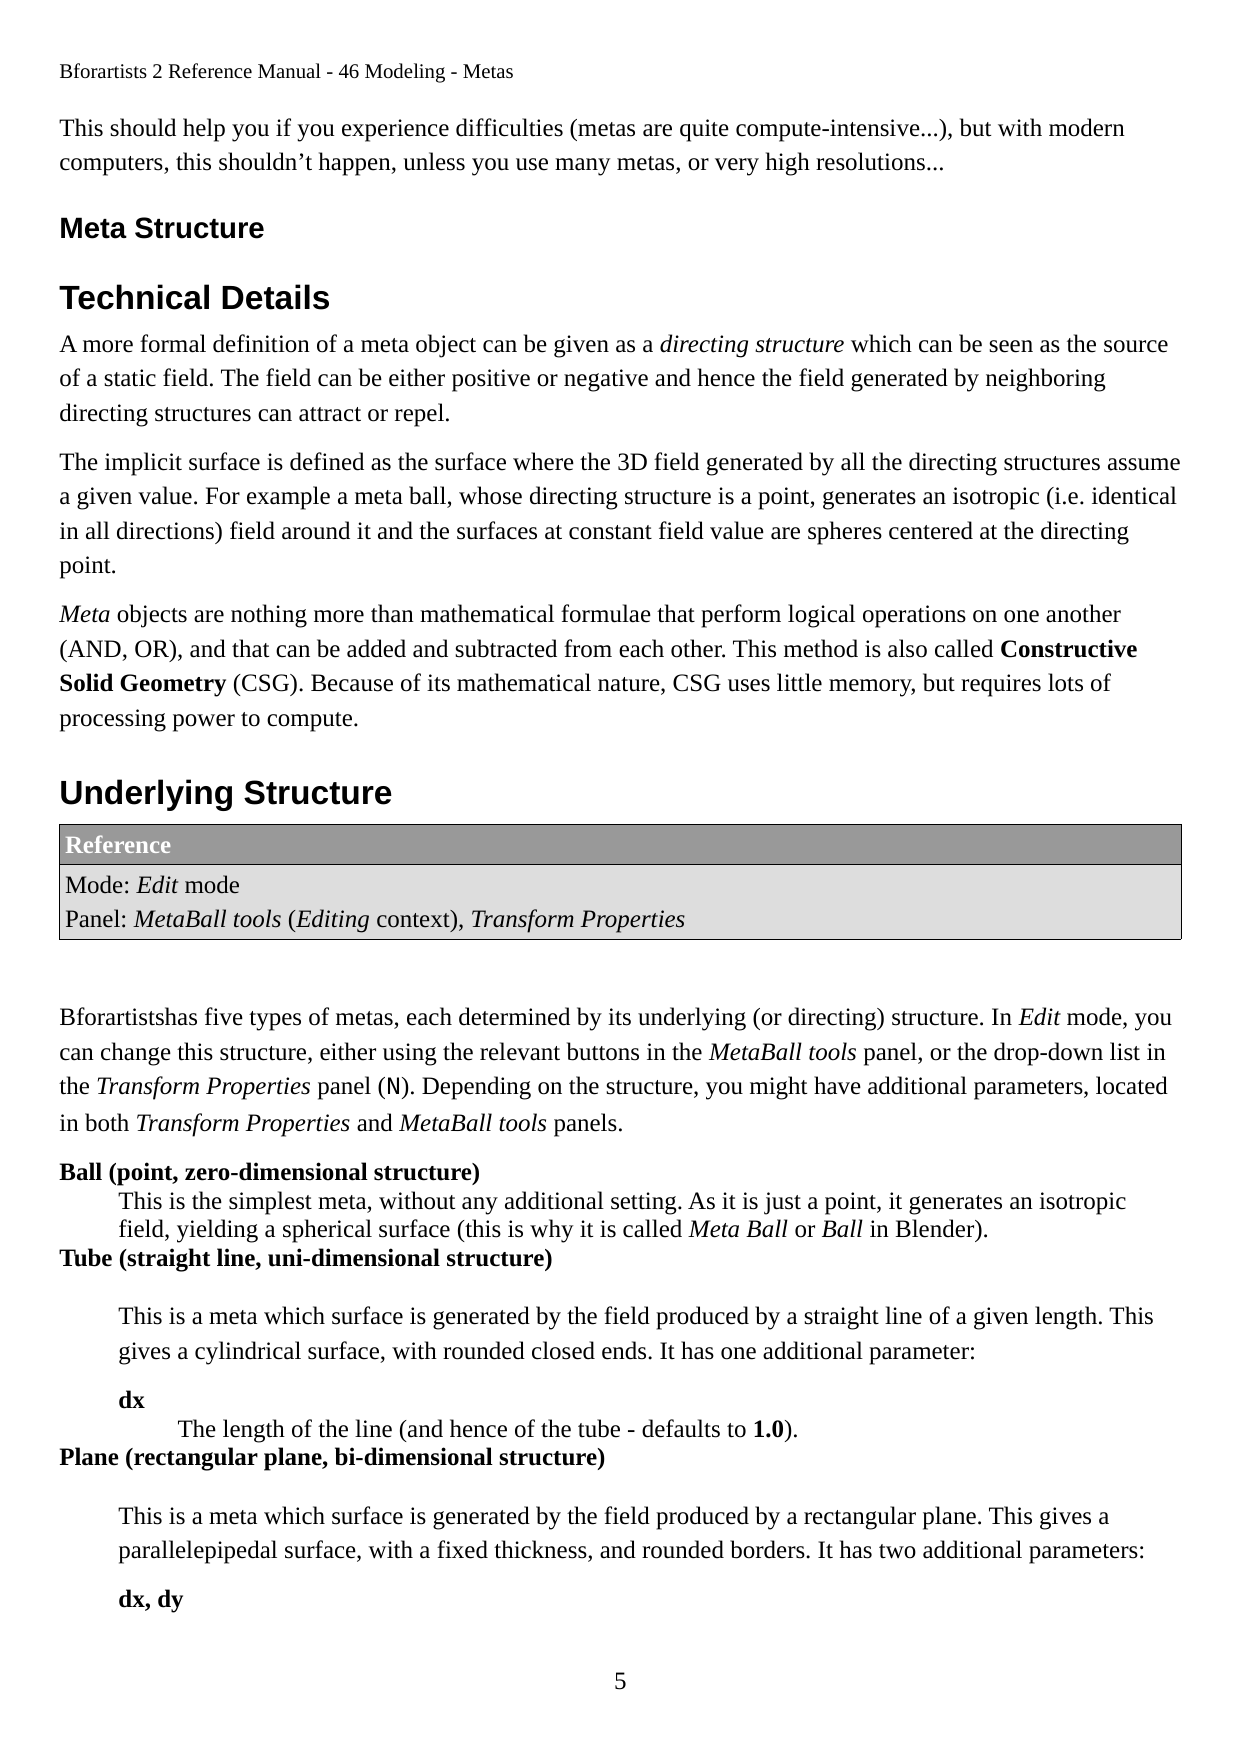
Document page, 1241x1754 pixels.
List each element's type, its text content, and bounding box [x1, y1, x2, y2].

table_header Reference [60, 825, 1181, 864]
text Meta objects are nothing more than mathematical formulae that perform logical operations on one another (AND, OR), and that can be added and subtracted from each other. This method is also called Constructive Solid Geometry (CSG). Because of its mathematical nature, CSG uses little memory, but requires lots of processing power to compute. [59, 599, 1181, 732]
subtitle Underlying Structure [59, 773, 1181, 811]
subtitle dx [118, 1385, 1181, 1414]
table_cell Mode: Edit mode Panel: MetaBall tools (Editing context), Transform Properties [60, 865, 1181, 939]
subtitle Plane (rectangular plane, bi-dimensional structure) [59, 1442, 1181, 1471]
subtitle Meta Structure [59, 211, 1181, 244]
list The length of the line (and hence of the tube - defaults to 1.0). [177, 1414, 1181, 1442]
text A more formal definition of a meta object can be given as a directing structure which can be seen as the source of a static field. The field can be either positive or negative and hence the field generated by neighboring directing structures can attract or repel. [59, 329, 1181, 427]
text This is a meta which surface is generated by the field produced by a rectangular plane. This gives a parallelepipedal surface, with a fixed thickness, and rounded borders. It has two additional parameters: [118, 1501, 1181, 1564]
text The implicit surface is defined as the surface where the 3D field generated by all the directing structures assume a given value. For example a meta ball, whose directing structure is a point, generates an isotropic (i.e. identical in all directions) field around it and the surfaces at constant field value are spheres centered at the directing point. [59, 447, 1181, 579]
text This is a meta which surface is generated by the field produced by a straight line of a given length. This gives a cylindrical surface, with rounded closed ends. It has one additional parameter: [118, 1301, 1181, 1365]
text Bforartistshas five types of metas, each determined by its underlying (or directing) structure. In Edit mode, you can change this structure, either using the relevant buttons in the MetaBall tools panel, or the drop-down list in the Transform Properties panel (N). Depending on the structure, you might have additional parameters, located in both Transform Properties and MetaBall tools panels. [59, 1002, 1181, 1137]
subtitle Ball (point, zero-dimensional structure) [59, 1157, 1181, 1186]
text This should help you if you experience difficulties (metas are quite compute-intensive...), but with modern computers, this shouldn’t happen, unless you use many metas, or very high resolutions... [59, 113, 1181, 176]
list This is the simplest meta, without any additional setting. As it is just a point, it generates an isotropic field, yielding a spherical surface (this is why it is called Meta Ball or Ball in Blender). [118, 1186, 1181, 1243]
subtitle dx, dy [118, 1584, 1181, 1613]
subtitle Technical Details [59, 278, 1181, 316]
subtitle Tube (straight line, uni-dimensional structure) [59, 1243, 1181, 1272]
